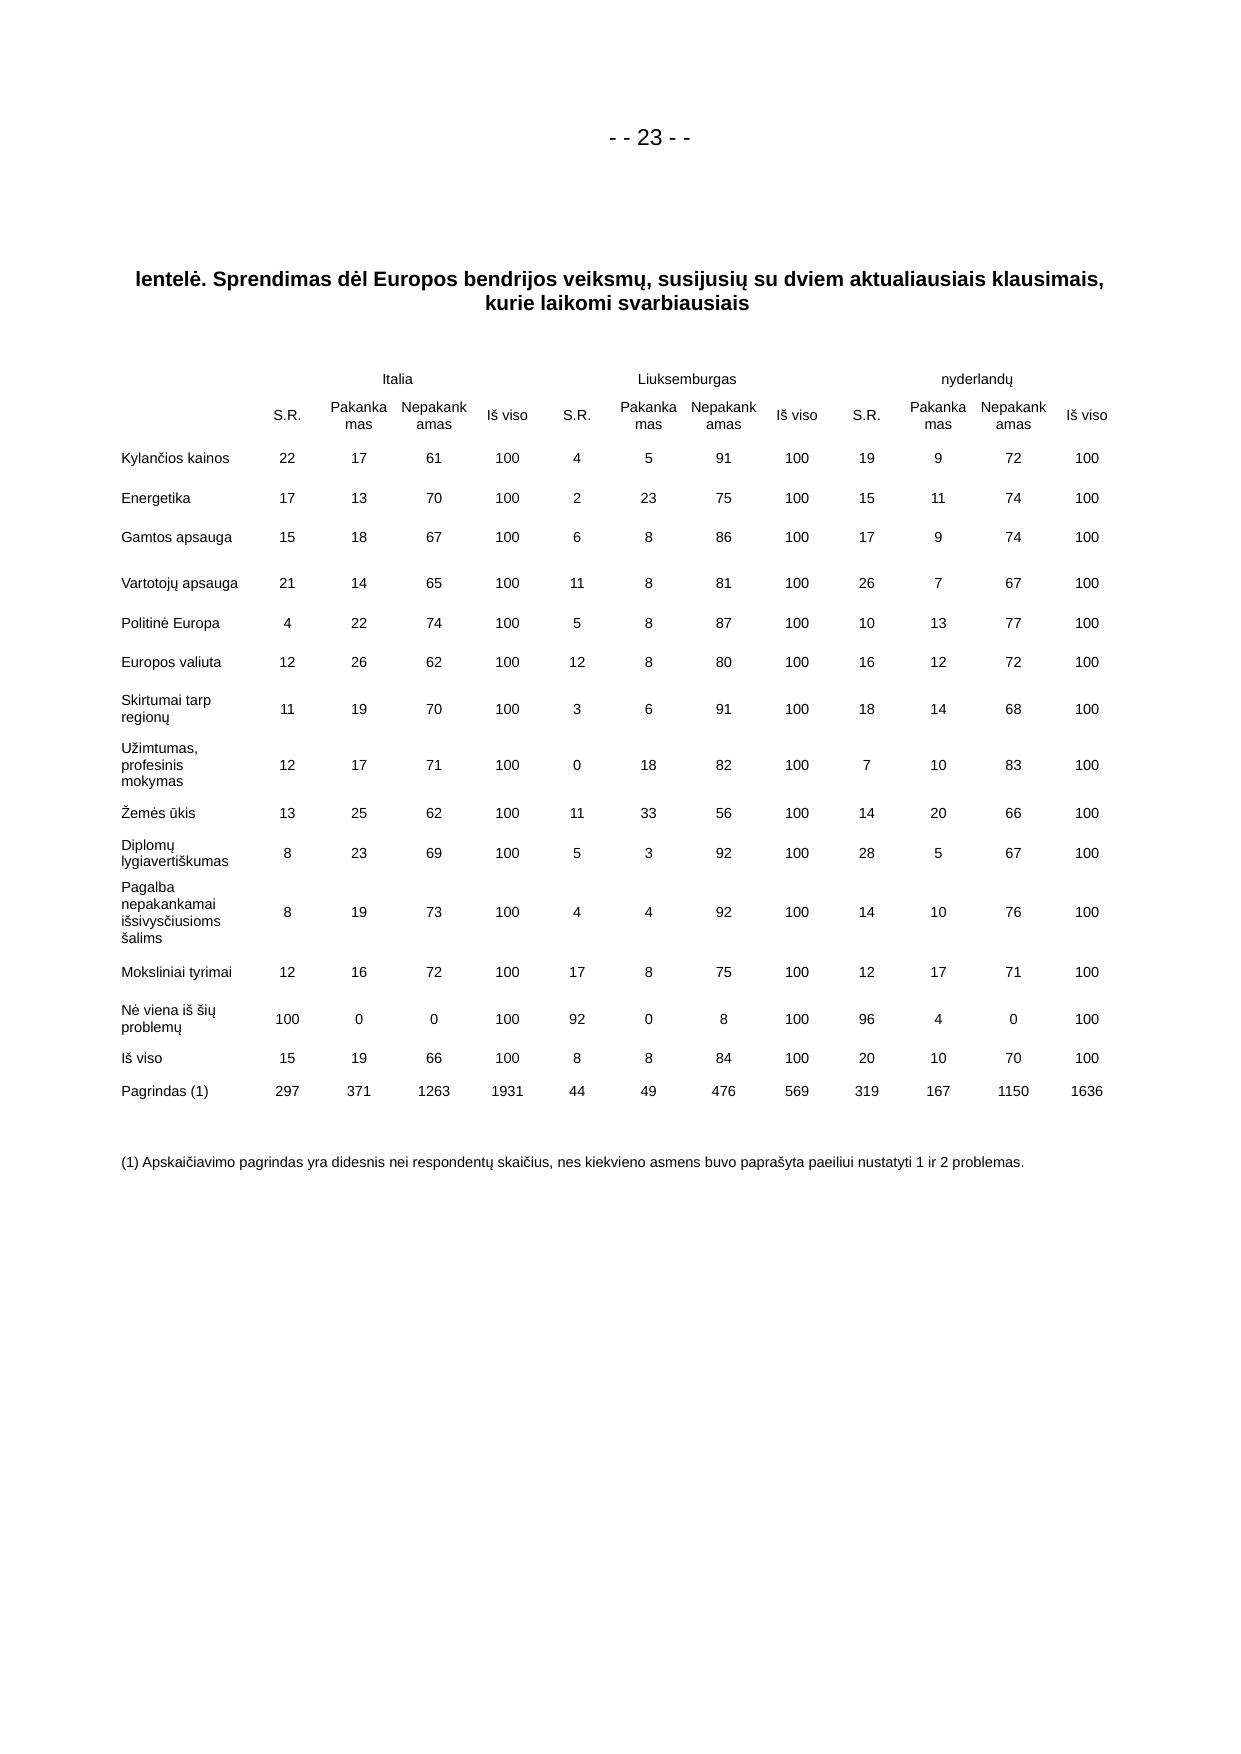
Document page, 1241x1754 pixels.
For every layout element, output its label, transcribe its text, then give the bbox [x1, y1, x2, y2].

table_cell 371 [322, 1074, 396, 1107]
table_cell 11 [542, 797, 612, 830]
table_cell 100 [472, 797, 542, 830]
table_cell 15 [832, 481, 901, 514]
table_cell 11 [253, 686, 322, 732]
table_cell 100 [762, 732, 832, 797]
table_cell 14 [901, 686, 975, 732]
table_cell 14 [322, 560, 396, 607]
table_cell 100 [472, 830, 542, 876]
table_cell [118, 396, 253, 435]
table_cell 100 [762, 560, 832, 607]
table_cell [396, 1107, 472, 1139]
table_cell 12 [542, 639, 612, 686]
table_cell 56 [685, 797, 762, 830]
table_cell [762, 1107, 832, 1139]
table_cell 23 [322, 830, 396, 876]
table_cell [396, 331, 472, 363]
table_cell 100 [762, 639, 832, 686]
table_cell Iš viso [762, 396, 832, 435]
table_cell 11 [901, 481, 975, 514]
table_cell 26 [322, 639, 396, 686]
table_cell 72 [396, 949, 472, 996]
table_cell 18 [612, 732, 685, 797]
table_cell 0 [975, 996, 1052, 1042]
table_cell 4 [542, 876, 612, 949]
table_cell Iš viso [472, 396, 542, 435]
table_cell [685, 331, 762, 363]
table_cell 100 [762, 876, 832, 949]
table_cell 4 [612, 876, 685, 949]
table_cell 100 [1052, 514, 1122, 560]
table_cell 100 [762, 686, 832, 732]
table_cell 100 [1052, 876, 1122, 949]
table_cell 17 [322, 435, 396, 481]
table_cell 13 [253, 797, 322, 830]
table_cell 87 [685, 607, 762, 639]
table_cell 20 [832, 1042, 901, 1074]
table_cell 72 [975, 639, 1052, 686]
table_cell 10 [901, 732, 975, 797]
table_cell 33 [612, 797, 685, 830]
table_cell 96 [832, 996, 901, 1042]
table_cell 100 [762, 514, 832, 560]
table_cell Nė viena iš šių problemų [118, 996, 253, 1042]
table_cell Pagrindas (1) [118, 1074, 253, 1107]
table_cell 17 [322, 732, 396, 797]
table_cell Užimtumas, profesinis mokymas [118, 732, 253, 797]
table_cell nyderlandų [832, 363, 1122, 396]
table_cell 61 [396, 435, 472, 481]
table_cell 23 [612, 481, 685, 514]
table_cell 100 [1052, 1042, 1122, 1074]
table_cell 19 [832, 435, 901, 481]
table_cell 71 [396, 732, 472, 797]
table_cell 5 [542, 830, 612, 876]
table_cell 4 [253, 607, 322, 639]
table_cell 100 [472, 560, 542, 607]
table_cell 100 [472, 435, 542, 481]
table_cell 13 [322, 481, 396, 514]
table_cell 67 [975, 830, 1052, 876]
table_cell 8 [612, 639, 685, 686]
table_cell 100 [762, 481, 832, 514]
table_cell 0 [396, 996, 472, 1042]
table_cell 16 [322, 949, 396, 996]
table_cell 100 [472, 514, 542, 560]
table_cell 84 [685, 1042, 762, 1074]
table_cell 100 [472, 996, 542, 1042]
table_cell 17 [253, 481, 322, 514]
table_cell 28 [832, 830, 901, 876]
table_cell 92 [542, 996, 612, 1042]
table_cell 100 [1052, 560, 1122, 607]
table_cell Vartotojų apsauga [118, 560, 253, 607]
table_cell 17 [832, 514, 901, 560]
table_cell 44 [542, 1074, 612, 1107]
table_cell 67 [396, 514, 472, 560]
table_cell 7 [832, 732, 901, 797]
table_cell 83 [975, 732, 1052, 797]
table_cell 75 [685, 949, 762, 996]
table_cell 0 [612, 996, 685, 1042]
table_cell 76 [975, 876, 1052, 949]
table_cell S.R. [253, 396, 322, 435]
table_cell 67 [975, 560, 1052, 607]
table_cell 68 [975, 686, 1052, 732]
table_cell 3 [542, 686, 612, 732]
table_cell S.R. [832, 396, 901, 435]
table_cell Pakankamas [612, 396, 685, 435]
table_cell 4 [542, 435, 612, 481]
table_cell 476 [685, 1074, 762, 1107]
table_cell [322, 1107, 396, 1139]
table_cell 100 [762, 607, 832, 639]
table_cell [542, 1107, 612, 1139]
table_cell 49 [612, 1074, 685, 1107]
table_cell 92 [685, 876, 762, 949]
table_cell Žemės ūkis [118, 797, 253, 830]
table_cell 22 [322, 607, 396, 639]
table_cell Pagalba nepakankamai išsivysčiusioms šalims [118, 876, 253, 949]
table_cell 100 [1052, 949, 1122, 996]
table_cell 19 [322, 1042, 396, 1074]
table_cell 100 [472, 949, 542, 996]
table_cell [832, 1107, 901, 1139]
table_cell 8 [253, 876, 322, 949]
table_cell [253, 1107, 322, 1139]
table_cell Skirtumai tarp regionų [118, 686, 253, 732]
table_cell 12 [253, 639, 322, 686]
table_cell 74 [975, 514, 1052, 560]
table_cell 4 [901, 996, 975, 1042]
table_cell 10 [901, 1042, 975, 1074]
table_cell 100 [762, 996, 832, 1042]
table_cell 100 [762, 797, 832, 830]
table_cell 8 [612, 514, 685, 560]
table_cell 100 [1052, 830, 1122, 876]
table_cell 18 [832, 686, 901, 732]
table_cell 15 [253, 514, 322, 560]
table_cell 1150 [975, 1074, 1052, 1107]
table_cell 73 [396, 876, 472, 949]
table_cell 72 [975, 435, 1052, 481]
table_cell Liuksemburgas [542, 363, 832, 396]
table_cell 26 [832, 560, 901, 607]
table_cell 86 [685, 514, 762, 560]
table_cell 19 [322, 876, 396, 949]
table_cell 8 [612, 560, 685, 607]
table_cell 100 [762, 949, 832, 996]
table_cell 6 [542, 514, 612, 560]
table_cell Kylančios kainos [118, 435, 253, 481]
table_cell 100 [472, 686, 542, 732]
table_cell 14 [832, 876, 901, 949]
table_cell 80 [685, 639, 762, 686]
table_cell 100 [472, 607, 542, 639]
table_cell 100 [1052, 607, 1122, 639]
table_cell 14 [832, 797, 901, 830]
table_cell 71 [975, 949, 1052, 996]
table_cell 19 [322, 686, 396, 732]
table_cell 1636 [1052, 1074, 1122, 1107]
table_cell [1052, 1107, 1122, 1139]
table_cell [118, 363, 253, 396]
table_cell 297 [253, 1074, 322, 1107]
table_cell 100 [762, 830, 832, 876]
table_cell 2 [542, 481, 612, 514]
table_cell 100 [1052, 481, 1122, 514]
table_cell 75 [685, 481, 762, 514]
table_cell 22 [253, 435, 322, 481]
table_cell 6 [612, 686, 685, 732]
table_cell 100 [472, 732, 542, 797]
table_cell 12 [832, 949, 901, 996]
table_cell 12 [253, 732, 322, 797]
table_cell [901, 331, 975, 363]
table_cell 12 [901, 639, 975, 686]
table_cell 25 [322, 797, 396, 830]
table_cell 70 [396, 481, 472, 514]
table_cell 70 [975, 1042, 1052, 1074]
table_cell 8 [253, 830, 322, 876]
table_cell 5 [901, 830, 975, 876]
table_cell 7 [901, 560, 975, 607]
table_cell 13 [901, 607, 975, 639]
table_cell 92 [685, 830, 762, 876]
table_cell 100 [1052, 686, 1122, 732]
table_cell 62 [396, 797, 472, 830]
table_cell Politinė Europa [118, 607, 253, 639]
table_cell [472, 331, 542, 363]
table_cell 100 [1052, 797, 1122, 830]
table_cell [975, 331, 1052, 363]
table_cell 16 [832, 639, 901, 686]
table_cell 5 [612, 435, 685, 481]
table_cell 3 [612, 830, 685, 876]
table_cell Nepakankamas [975, 396, 1052, 435]
table_cell Italia [253, 363, 542, 396]
table_cell [762, 331, 832, 363]
table_cell 1263 [396, 1074, 472, 1107]
table_cell 69 [396, 830, 472, 876]
table_cell Gamtos apsauga [118, 514, 253, 560]
table_cell 100 [472, 876, 542, 949]
table_cell [472, 1107, 542, 1139]
table_cell Diplomų lygiavertiškumas [118, 830, 253, 876]
table_cell Energetika [118, 481, 253, 514]
table_cell 82 [685, 732, 762, 797]
table_cell 8 [612, 1042, 685, 1074]
table_cell [901, 1107, 975, 1139]
table_cell 8 [612, 607, 685, 639]
table_cell 569 [762, 1074, 832, 1107]
table_cell 17 [542, 949, 612, 996]
table_cell 100 [1052, 639, 1122, 686]
table_cell 0 [542, 732, 612, 797]
table_cell 17 [901, 949, 975, 996]
table_cell 100 [253, 996, 322, 1042]
table_cell Iš viso [118, 1042, 253, 1074]
table_cell 8 [542, 1042, 612, 1074]
table_cell 20 [901, 797, 975, 830]
table_cell Pakankamas [901, 396, 975, 435]
table_cell 66 [975, 797, 1052, 830]
table_cell 100 [472, 639, 542, 686]
table_cell [542, 331, 612, 363]
table_cell 8 [685, 996, 762, 1042]
table_cell 74 [975, 481, 1052, 514]
table_cell Nepakankamas [685, 396, 762, 435]
table_cell Nepakankamas [396, 396, 472, 435]
table_cell 319 [832, 1074, 901, 1107]
table_cell Europos valiuta [118, 639, 253, 686]
table_cell 77 [975, 607, 1052, 639]
table_cell Moksliniai tyrimai [118, 949, 253, 996]
table_cell 100 [472, 1042, 542, 1074]
table_cell 100 [1052, 732, 1122, 797]
table_cell 9 [901, 514, 975, 560]
table_cell [612, 1107, 685, 1139]
table_cell 10 [832, 607, 901, 639]
table_header lentelė. Sprendimas dėl Europos bendrijos veiksmų, susijusių su dviem aktualiausiais klausimais, kurie laikomi svarbiausiais [118, 252, 1122, 331]
table_cell Pakankamas [322, 396, 396, 435]
table_cell 81 [685, 560, 762, 607]
table_cell 65 [396, 560, 472, 607]
table_cell 100 [472, 481, 542, 514]
table_cell 167 [901, 1074, 975, 1107]
table_cell 100 [1052, 435, 1122, 481]
table_cell 1931 [472, 1074, 542, 1107]
table_cell 18 [322, 514, 396, 560]
table_cell 15 [253, 1042, 322, 1074]
table_cell [685, 1107, 762, 1139]
table_cell 74 [396, 607, 472, 639]
table_cell 100 [762, 1042, 832, 1074]
table_cell [975, 1107, 1052, 1139]
table_cell [612, 331, 685, 363]
table_cell 62 [396, 639, 472, 686]
table_cell S.R. [542, 396, 612, 435]
table_cell 0 [322, 996, 396, 1042]
table_cell [253, 331, 322, 363]
table_cell 8 [612, 949, 685, 996]
table_cell [1052, 331, 1122, 363]
table_cell 10 [901, 876, 975, 949]
table_cell (1) Apskaičiavimo pagrindas yra didesnis nei respondentų skaičius, nes kiekvieno asmens buvo paprašyta paeiliui nustatyti 1 ir 2 problemas. [118, 1139, 1122, 1186]
table_cell 66 [396, 1042, 472, 1074]
table_cell 12 [253, 949, 322, 996]
table_cell [322, 331, 396, 363]
table_cell [118, 331, 253, 363]
table_cell 91 [685, 435, 762, 481]
table_cell [832, 331, 901, 363]
table_cell 5 [542, 607, 612, 639]
table_cell 9 [901, 435, 975, 481]
table_cell 11 [542, 560, 612, 607]
table_cell 21 [253, 560, 322, 607]
table_cell Iš viso [1052, 396, 1122, 435]
table_cell 91 [685, 686, 762, 732]
table_cell 100 [1052, 996, 1122, 1042]
table_cell [118, 1107, 253, 1139]
table_cell 100 [762, 435, 832, 481]
table_cell 70 [396, 686, 472, 732]
